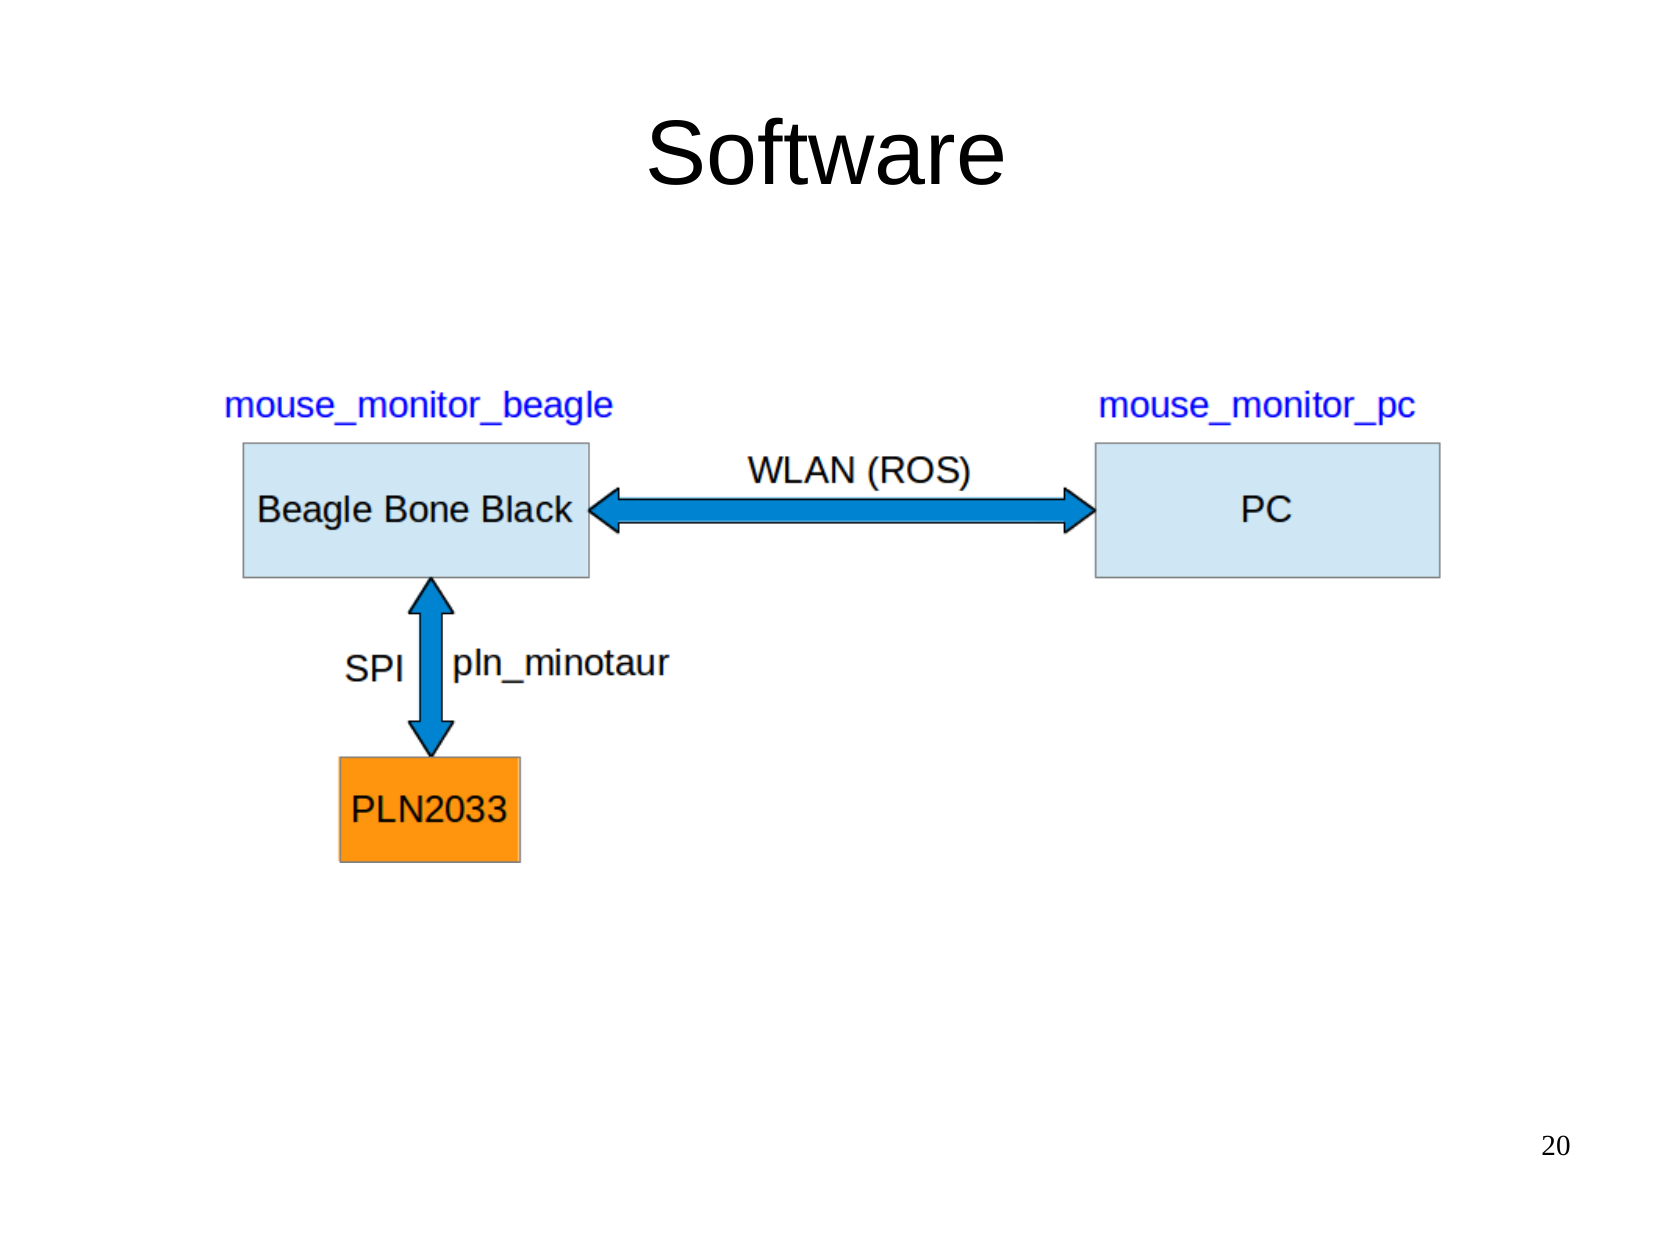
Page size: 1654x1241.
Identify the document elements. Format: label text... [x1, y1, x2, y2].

picture [210, 377, 1444, 863]
title Software [82, 49, 1571, 257]
